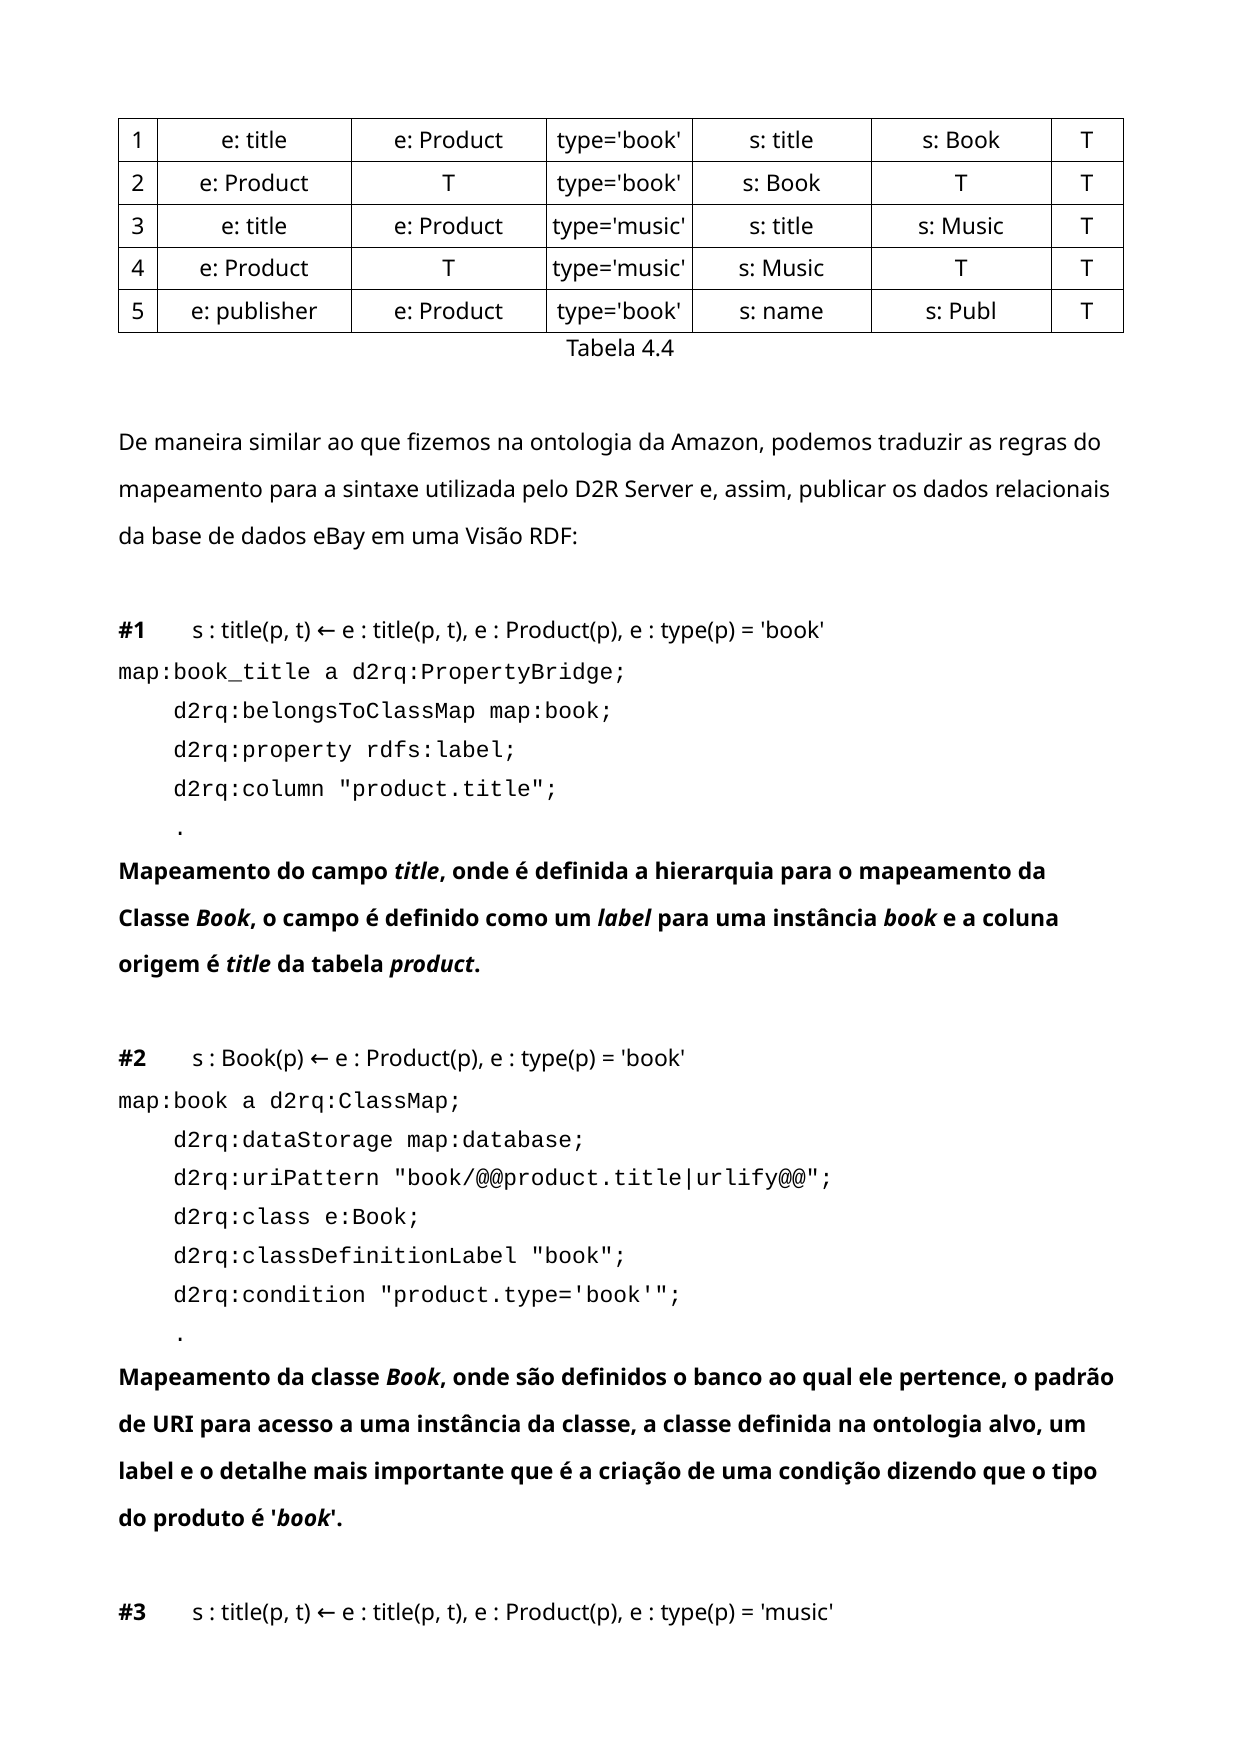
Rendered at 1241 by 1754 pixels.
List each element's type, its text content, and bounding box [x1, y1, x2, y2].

table_cell s: Publ [872, 290, 1051, 332]
text d2rq:belongsToClassMap map:book; [118, 699, 1122, 725]
table_cell Τ [1052, 205, 1123, 247]
table_cell s: Music [693, 248, 871, 289]
text De maneira similar ao que fizemos na ontologia da Amazon, podemos traduzir as regras do mapeamento para a sintaxe utilizada pelo D2R Server e, assim, publicar os dados relacionais da base de dados eBay em uma Visão RDF: [118, 426, 1122, 551]
text #3 s : title(p, t) ← e : title(p, t), e : Product(p), e : type(p) = 'music' [118, 1595, 1122, 1627]
table_cell e: publisher [158, 290, 351, 332]
text d2rq:property rdfs:label; [118, 738, 1122, 764]
text Mapeamento do campo title, onde é definida a hierarquia para o mapeamento da Classe Book, o campo é definido como um label para uma instância book e a coluna origem é title da tabela product. [118, 855, 1122, 980]
text d2rq:class e:Book; [118, 1206, 1122, 1232]
text d2rq:uriPattern "book/@@product.title|urlify@@"; [118, 1167, 1122, 1193]
text Tabela 4.4 [118, 333, 1122, 363]
text Mapeamento da classe Book, onde são definidos o banco ao qual ele pertence, o padrão de URI para acesso a uma instância da classe, a classe definida na ontologia alvo, um label e o detalhe mais importante que é a criação de uma condição dizendo que o tipo do produto é 'book'. [118, 1361, 1122, 1533]
table_cell type='music' [547, 248, 692, 289]
table_cell Τ [1052, 119, 1123, 161]
table_cell e: Product [352, 119, 546, 161]
text . [118, 816, 1122, 842]
text d2rq:condition "product.type='book'"; [118, 1283, 1122, 1309]
table_cell e: Product [352, 290, 546, 332]
text #2 s : Book(p) ← e : Product(p), e : type(p) = 'book' [118, 1042, 1122, 1073]
table_cell type='book' [547, 290, 692, 332]
text d2rq:classDefinitionLabel "book"; [118, 1244, 1122, 1270]
table_cell Τ [1052, 162, 1123, 204]
table_cell Τ [872, 162, 1051, 204]
table_cell type='book' [547, 162, 692, 204]
table_cell type='music' [547, 205, 692, 247]
table_cell e: Product [158, 248, 351, 289]
table_cell 3 [119, 205, 157, 247]
table_cell e: Product [158, 162, 351, 204]
table_cell e: title [158, 205, 351, 247]
text map:book a d2rq:ClassMap; [118, 1089, 1122, 1115]
table_cell Τ [1052, 290, 1123, 332]
table_cell Τ [1052, 248, 1123, 289]
table_cell 5 [119, 290, 157, 332]
table_cell 2 [119, 162, 157, 204]
text d2rq:dataStorage map:database; [118, 1128, 1122, 1154]
table_cell s: title [693, 205, 871, 247]
table_cell s: Book [693, 162, 871, 204]
text #1 s : title(p, t) ← e : title(p, t), e : Product(p), e : type(p) = 'book' [118, 613, 1122, 645]
table_cell Τ [352, 162, 546, 204]
text d2rq:column "product.title"; [118, 777, 1122, 803]
table_cell Τ [352, 248, 546, 289]
table_cell 4 [119, 248, 157, 289]
table_cell Τ [872, 248, 1051, 289]
text map:book_title a d2rq:PropertyBridge; [118, 660, 1122, 686]
table_cell s: Book [872, 119, 1051, 161]
table_cell s: Music [872, 205, 1051, 247]
table_cell e: title [158, 119, 351, 161]
table_cell s: title [693, 119, 871, 161]
table_cell 1 [119, 119, 157, 161]
text . [118, 1322, 1122, 1348]
table_cell type='book' [547, 119, 692, 161]
table_cell e: Product [352, 205, 546, 247]
table_cell s: name [693, 290, 871, 332]
